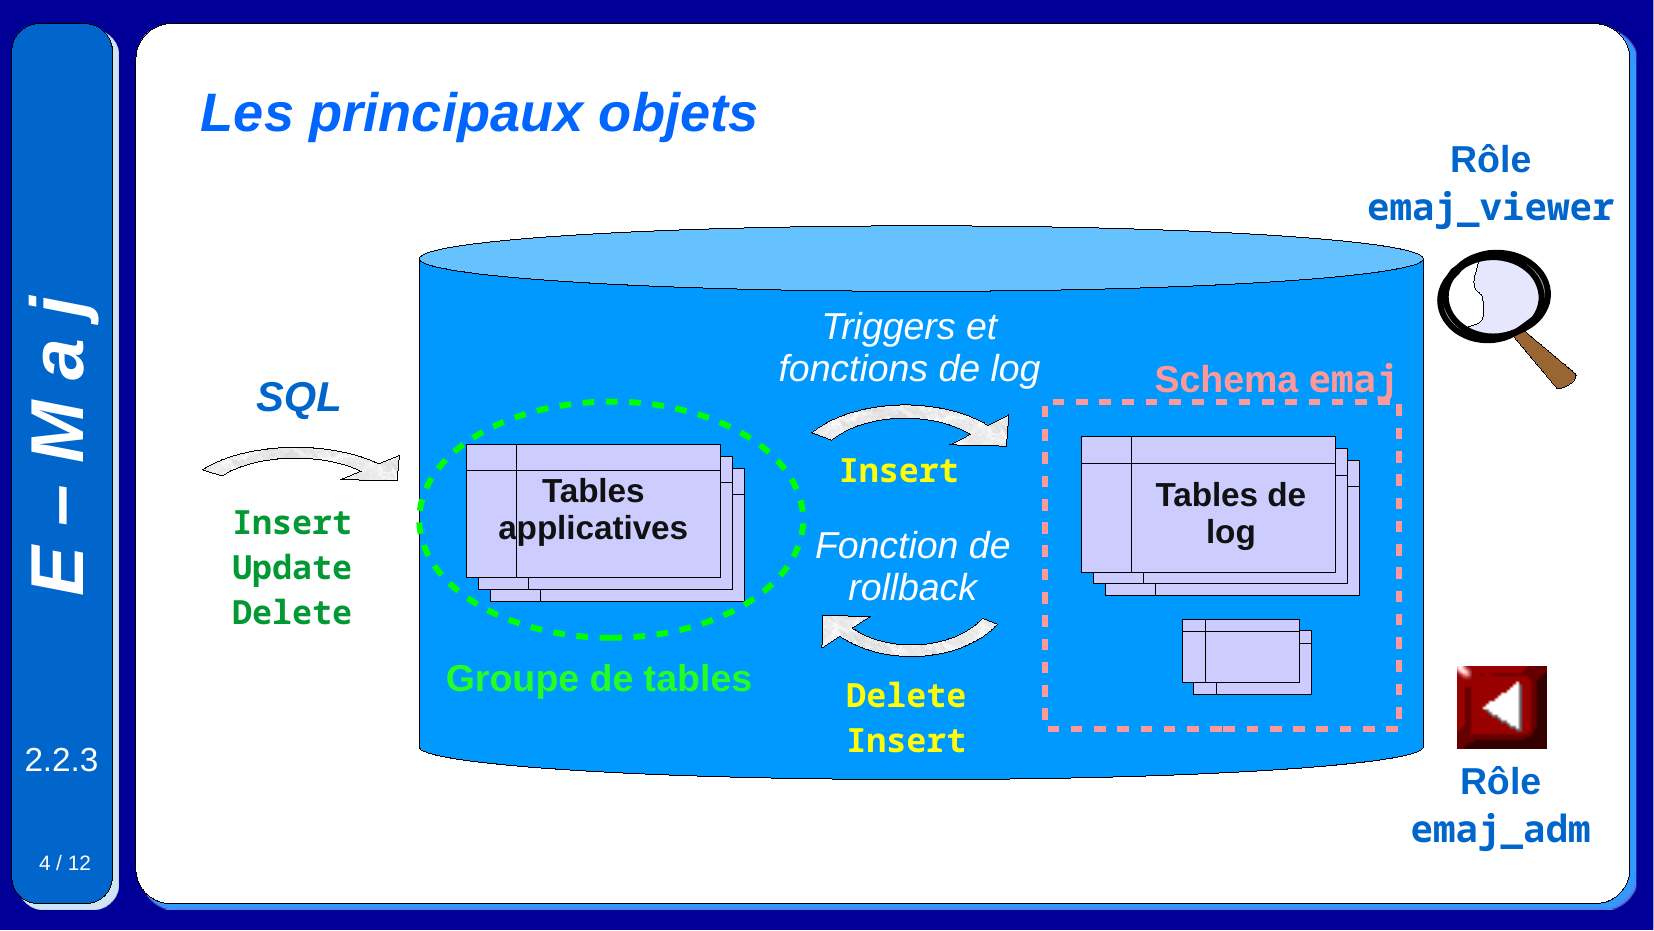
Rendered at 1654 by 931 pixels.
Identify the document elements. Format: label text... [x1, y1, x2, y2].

text_box Tables de log [1138, 468, 1323, 561]
text_box Rôle emaj_adm [1395, 752, 1609, 855]
text_box [202, 447, 400, 481]
text_box Schema emaj [1139, 344, 1414, 406]
text_box Tables applicatives [448, 465, 739, 557]
text_box Rôle emaj_viewer [1352, 131, 1630, 233]
text_box Triggers et fonctions de log [761, 298, 1058, 398]
text_box Delete Insert [802, 664, 1010, 759]
text_box [1440, 252, 1577, 389]
title Les principaux objets [200, 34, 1575, 191]
text_box Groupe de tables [431, 649, 768, 707]
text_box Insert Update Delete [183, 491, 402, 626]
text_box Fonction de rollback [755, 516, 1070, 616]
picture [1457, 666, 1547, 749]
text_box SQL [194, 366, 404, 428]
text_box [419, 260, 1424, 780]
text_box Insert [817, 439, 981, 494]
